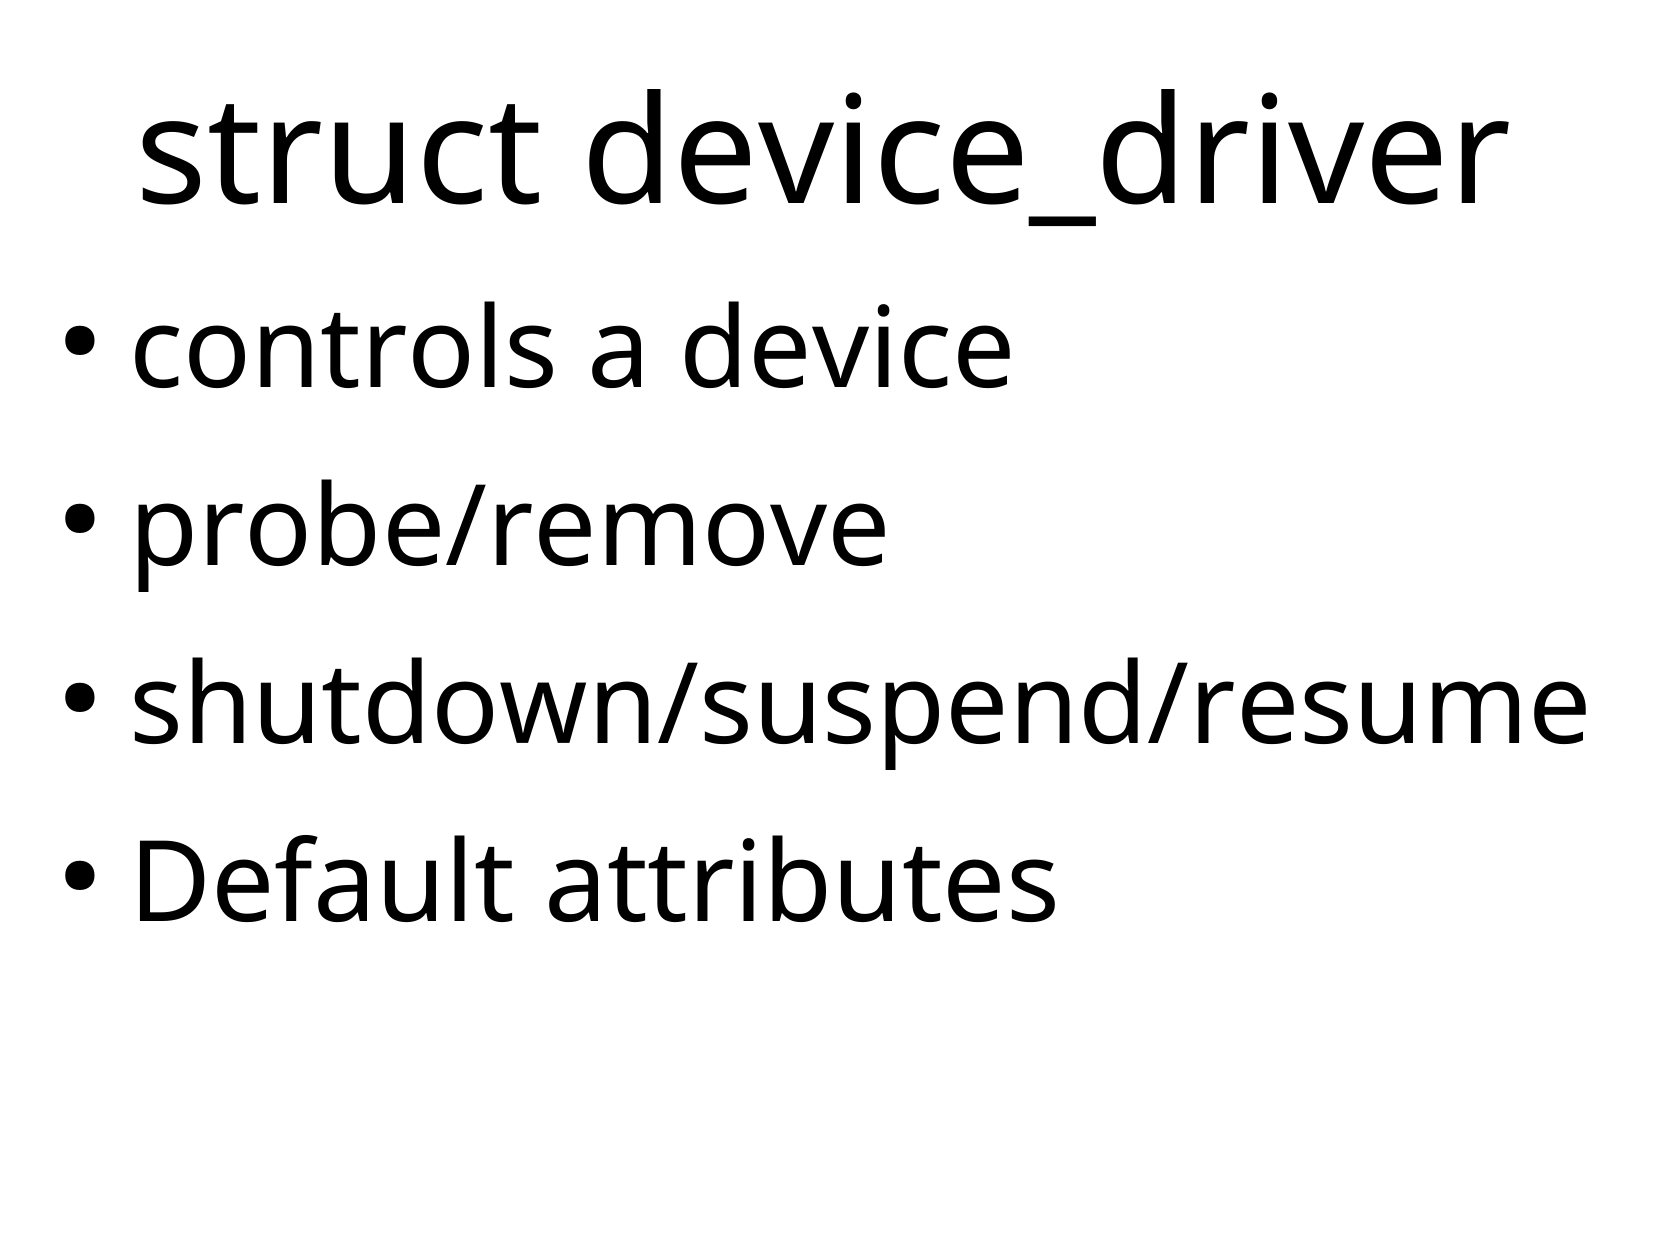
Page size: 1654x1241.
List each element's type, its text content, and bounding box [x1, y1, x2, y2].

text_box struct device_driver [0, 35, 1649, 263]
text_box controls a device probe/remove shutdown/suspend/resume Default attributes [44, 259, 1654, 1062]
